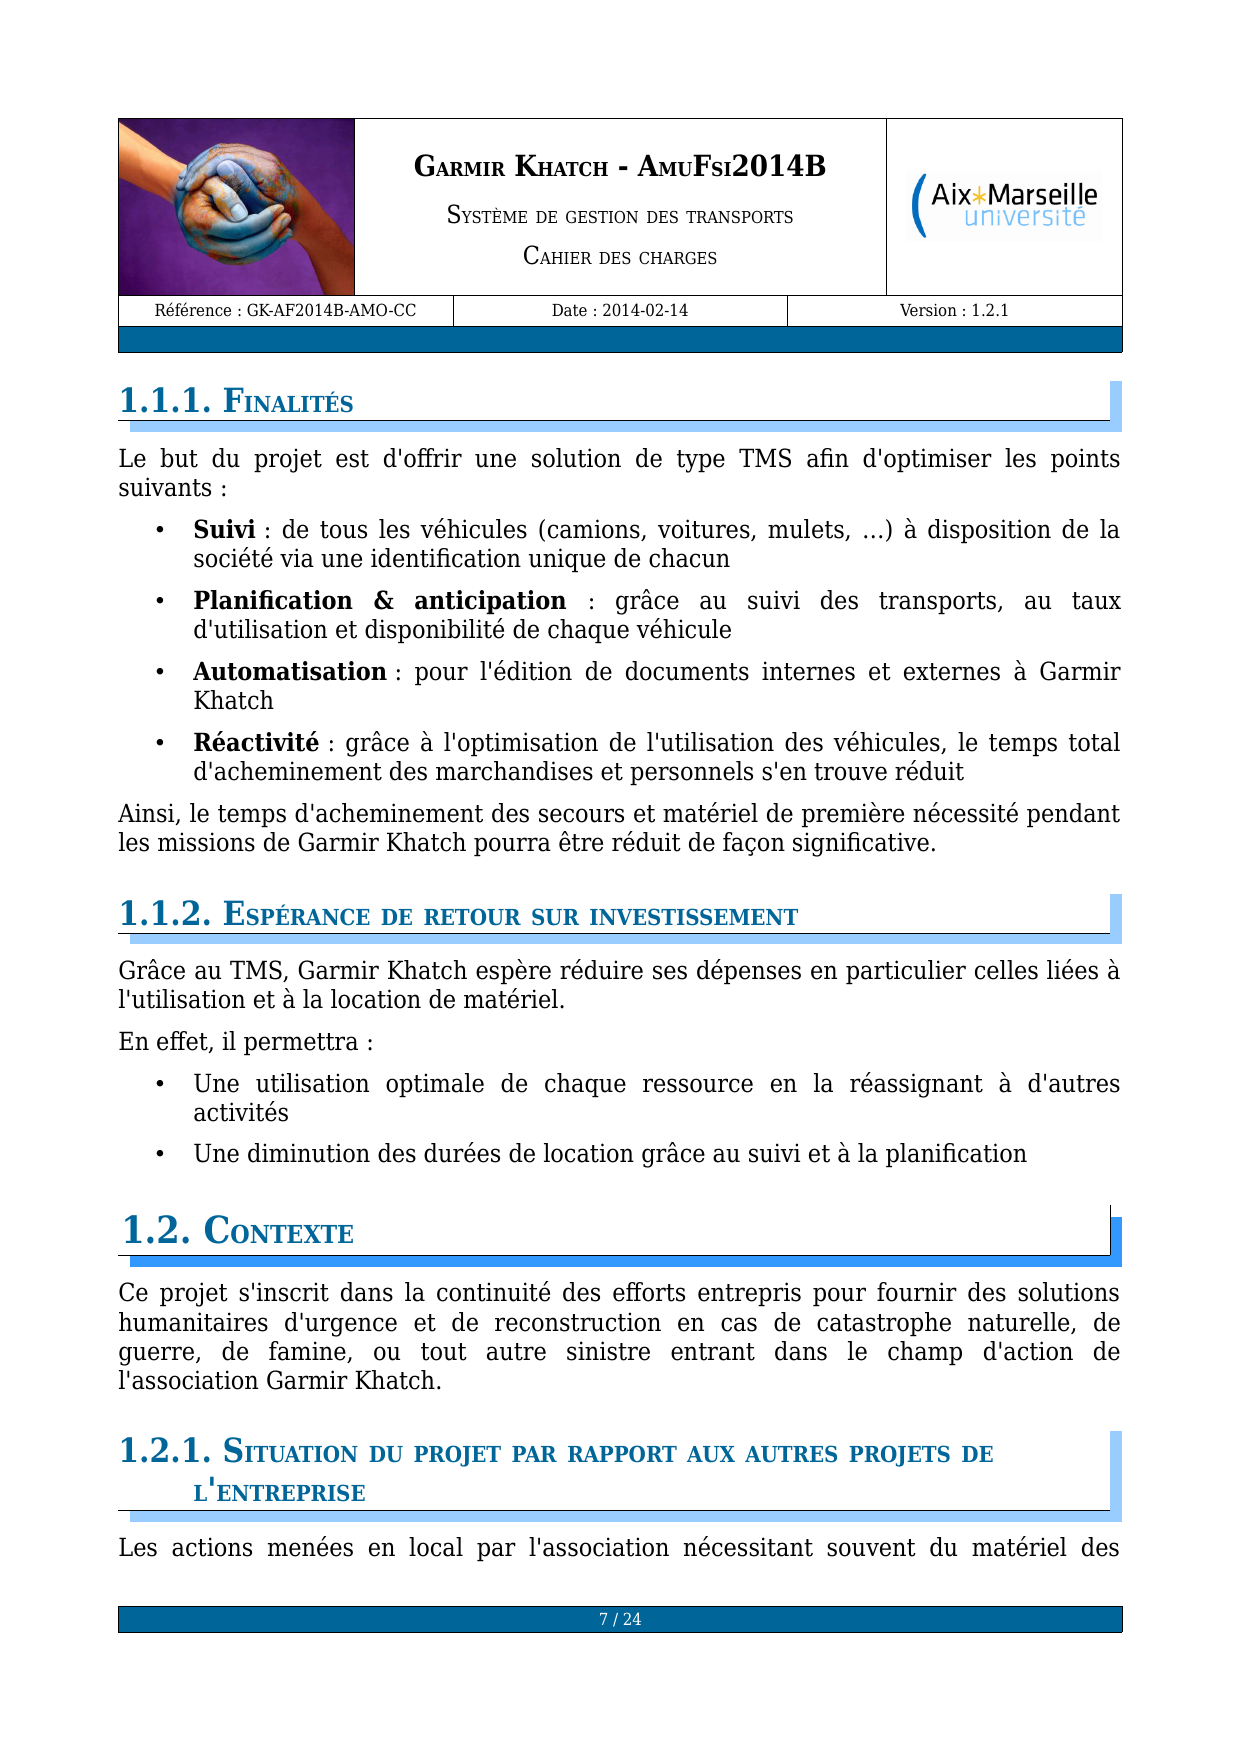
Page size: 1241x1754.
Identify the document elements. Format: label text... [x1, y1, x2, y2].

list Suivi : de tous les véhicules (camions, voitures, mulets, …) à disposition de la société via une identification unique de chacun [156, 515, 1122, 573]
subtitle Espérance de retour sur investissement [118, 893, 1110, 933]
text Les actions menées en local par l'association nécessitant souvent du matériel des [118, 1533, 1122, 1562]
picture [119, 119, 354, 295]
subtitle Situation du projet par rapport aux autres projets de l'entreprise [118, 1431, 1110, 1510]
text Ce projet s'inscrit dans la continuité des efforts entrepris pour fournir des solutions humanitaires d'urgence et de reconstruction en cas de catastrophe naturelle, de guerre, de famine, ou tout autre sinistre entrant dans le champ d'action de l'association Garmir Khatch. [118, 1278, 1122, 1395]
text Grâce au TMS, Garmir Khatch espère réduire ses dépenses en particulier celles liées à l'utilisation et à la location de matériel. [118, 956, 1122, 1015]
list Automatisation : pour l'édition de documents internes et externes à Garmir Khatch [156, 657, 1122, 716]
text En effet, il permettra : [118, 1027, 1122, 1056]
picture [887, 126, 1122, 288]
subtitle Finalités [118, 381, 1110, 420]
list Une utilisation optimale de chaque ressource en la réassignant à d'autres activités [156, 1069, 1122, 1127]
text Le but du projet est d'offrir une solution de type TMS afin d'optimiser les points suivants : [118, 444, 1122, 502]
text Ainsi, le temps d'acheminement des secours et matériel de première nécessité pendant les missions de Garmir Khatch pourra être réduit de façon significative. [118, 799, 1122, 857]
list Réactivité : grâce à l'optimisation de l'utilisation des véhicules, le temps total d'acheminement des marchandises et personnels s'en trouve réduit [156, 728, 1122, 787]
subtitle Contexte [118, 1205, 1110, 1255]
list Une diminution des durées de location grâce au suivi et à la planification [156, 1140, 1122, 1169]
list Planification & anticipation : grâce au suivi des transports, au taux d'utilisation et disponibilité de chaque véhicule [156, 586, 1122, 644]
